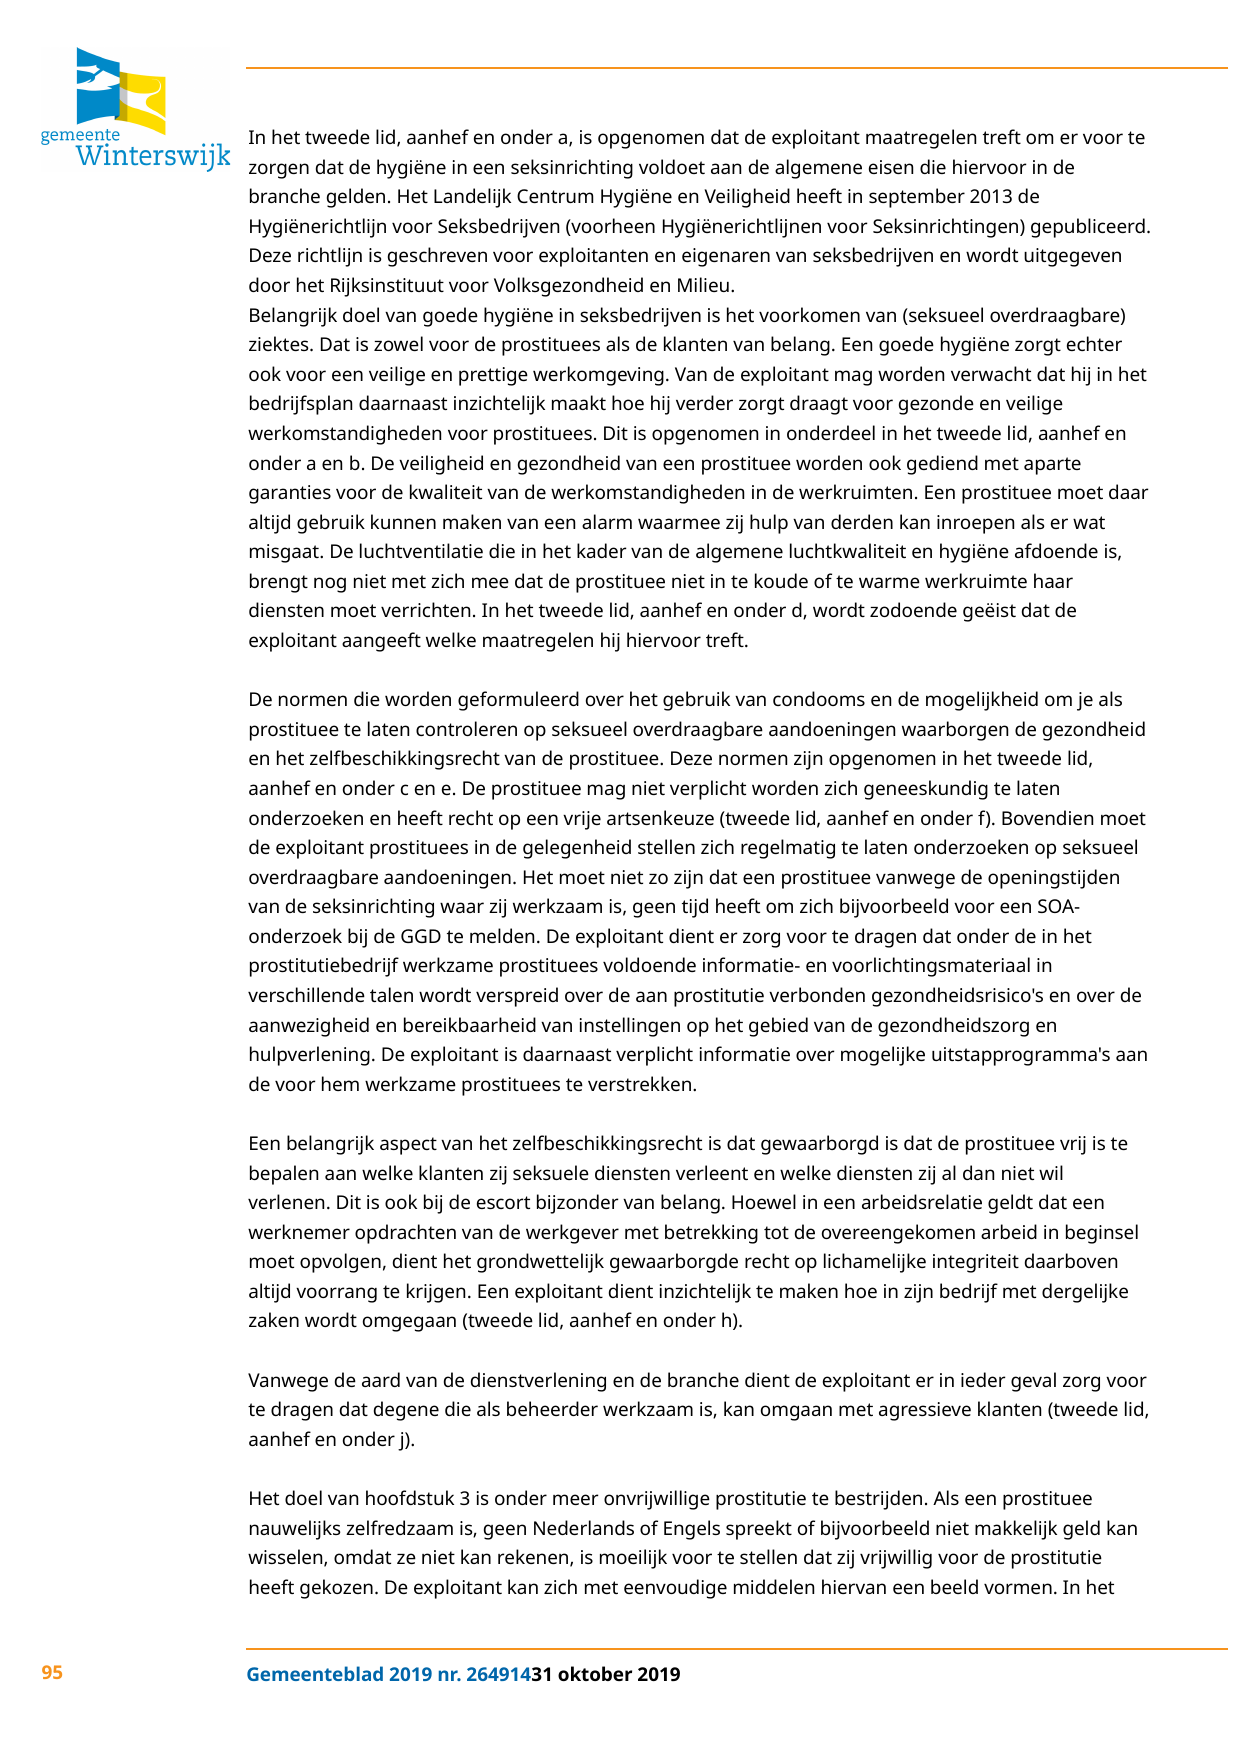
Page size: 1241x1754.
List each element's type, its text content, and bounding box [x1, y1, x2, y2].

text Belangrijk doel van goede hygiëne in seksbedrijven is het voorkomen van (seksueel overdraagbare) ziektes. Dat is zowel voor de prostituees als de klanten van belang. Een goede hygiëne zorgt echter ook voor een veilige en prettige werkomgeving. Van de exploitant mag worden verwacht dat hij in het bedrijfsplan daarnaast inzichtelijk maakt hoe hij verder zorgt draagt voor gezonde en veilige werkomstandigheden voor prostituees. Dit is opgenomen in onderdeel in het tweede lid, aanhef en onder a en b. De veiligheid en gezondheid van een prostituee worden ook gediend met aparte garanties voor de kwaliteit van de werkomstandigheden in de werkruimten. Een prostituee moet daar altijd gebruik kunnen maken van een alarm waarmee zij hulp van derden kan inroepen als er wat misgaat. De luchtventilatie die in het kader van de algemene luchtkwaliteit en hygiëne afdoende is, brengt nog niet met zich mee dat de prostituee niet in te koude of te warme werkruimte haar diensten moet verrichten. In het tweede lid, aanhef en onder d, wordt zodoende geëist dat de exploitant aangeeft welke maatregelen hij hiervoor treft. [248, 302, 1152, 653]
text In het tweede lid, aanhef en onder a, is opgenomen dat de exploitant maatregelen treft om er voor te zorgen dat de hygiëne in een seksinrichting voldoet aan de algemene eisen die hiervoor in de branche gelden. Het Landelijk Centrum Hygiëne en Veiligheid heeft in september 2013 de Hygiënerichtlijn voor Seksbedrijven (voorheen Hygiënerichtlijnen voor Seksinrichtingen) gepubliceerd. Deze richtlijn is geschreven voor exploitanten en eigenaren van seksbedrijven en wordt uitgegeven door het Rijksinstituut voor Volksgezondheid en Milieu. [248, 124, 1152, 298]
text Het doel van hoofdstuk 3 is onder meer onvrijwillige prostitutie te bestrijden. Als een prostituee nauwelijks zelfredzaam is, geen Nederlands of Engels spreekt of bijvoorbeeld niet makkelijk geld kan wisselen, omdat ze niet kan rekenen, is moeilijk voor te stellen dat zij vrijwillig voor de prostitutie heeft gekozen. De exploitant kan zich met eenvoudige middelen hiervan een beeld vormen. In het [248, 1485, 1152, 1600]
text Een belangrijk aspect van het zelfbeschikkingsrecht is dat gewaarborgd is dat de prostituee vrij is te bepalen aan welke klanten zij seksuele diensten verleent en welke diensten zij al dan niet wil verlenen. Dit is ook bij de escort bijzonder van belang. Hoewel in een arbeidsrelatie geldt dat een werknemer opdrachten van de werkgever met betrekking tot de overeengekomen arbeid in beginsel moet opvolgen, dient het grondwettelijk gewaarborgde recht op lichamelijke integriteit daarboven altijd voorrang te krijgen. Een exploitant dient inzichtelijk te maken hoe in zijn bedrijf met dergelijke zaken wordt omgegaan (tweede lid, aanhef en onder h). [248, 1130, 1152, 1333]
text De normen die worden geformuleerd over het gebruik van condooms en de mogelijkheid om je als prostituee te laten controleren op seksueel overdraagbare aandoeningen waarborgen de gezondheid en het zelfbeschikkingsrecht van de prostituee. Deze normen zijn opgenomen in het tweede lid, aanhef en onder c en e. De prostituee mag niet verplicht worden zich geneeskundig te laten onderzoeken en heeft recht op een vrije artsenkeuze (tweede lid, aanhef en onder f). Bovendien moet de exploitant prostituees in de gelegenheid stellen zich regelmatig te laten onderzoeken op seksueel overdraagbare aandoeningen. Het moet niet zo zijn dat een prostituee vanwege de openingstijden van de seksinrichting waar zij werkzaam is, geen tijd heeft om zich bijvoorbeeld voor een SOA-onderzoek bij de GGD te melden. De exploitant dient er zorg voor te dragen dat onder de in het prostitutiebedrijf werkzame prostituees voldoende informatie- en voorlichtingsmateriaal in verschillende talen wordt verspreid over de aan prostitutie verbonden gezondheidsrisico's en over de aanwezigheid en bereikbaarheid van instellingen op het gebied van de gezondheidszorg en hulpverlening. De exploitant is daarnaast verplicht informatie over mogelijke uitstapprogramma's aan de voor hem werkzame prostituees te verstrekken. [248, 686, 1152, 1097]
text Vanwege de aard van de dienstverlening en de branche dient de exploitant er in ieder geval zorg voor te dragen dat degene die als beheerder werkzaam is, kan omgaan met agressieve klanten (tweede lid, aanhef en onder j). [248, 1367, 1152, 1452]
picture [41, 47, 231, 172]
picture [225, 153, 231, 162]
